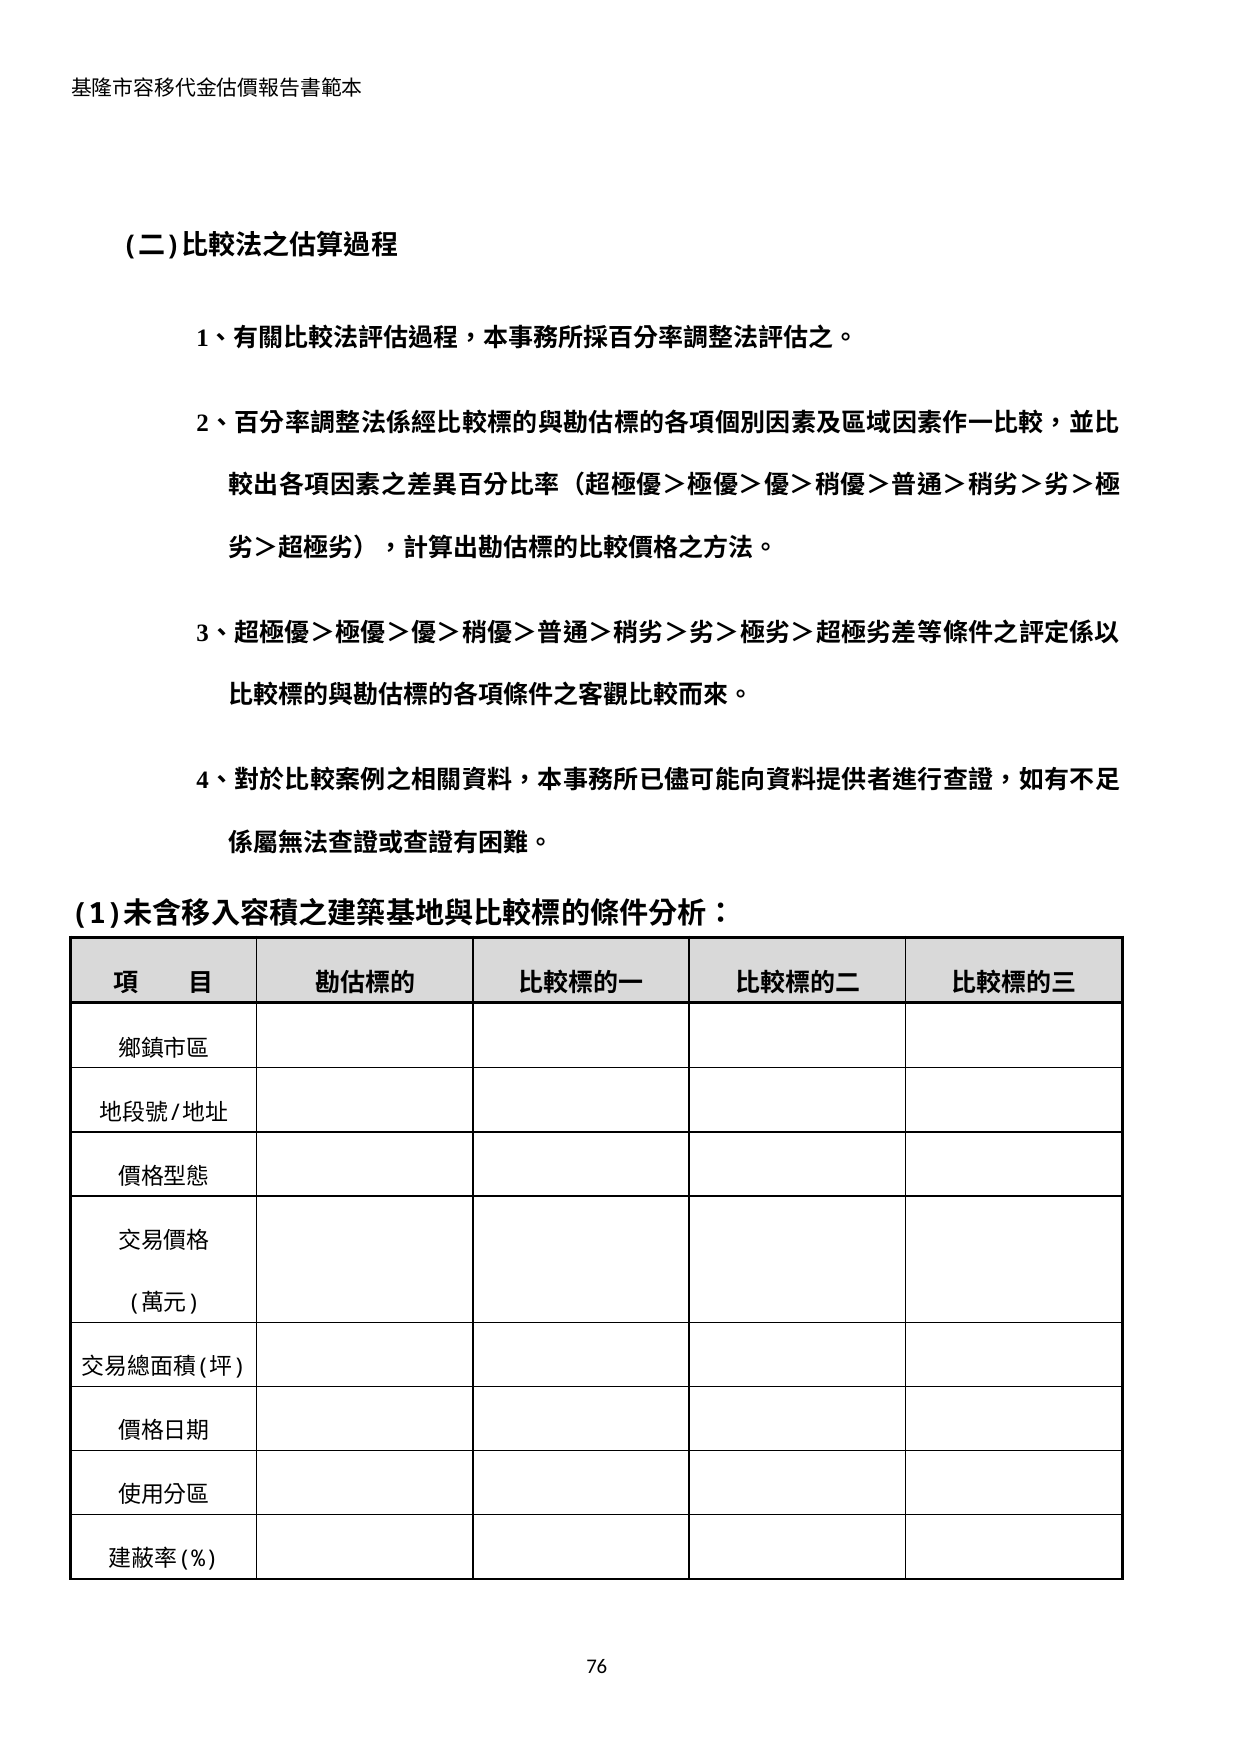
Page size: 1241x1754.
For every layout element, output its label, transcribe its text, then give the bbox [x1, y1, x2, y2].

table_cell [257, 1004, 472, 1067]
table_cell [906, 1515, 1121, 1578]
table_cell [474, 1451, 688, 1514]
table_cell 使用分區 [72, 1451, 256, 1514]
table_cell [906, 1004, 1121, 1067]
table_cell 價格型態 [72, 1133, 256, 1195]
table_cell [257, 1133, 472, 1195]
table_cell [257, 1451, 472, 1514]
table_cell [690, 1387, 905, 1450]
table_cell 地段號/地址 [72, 1068, 256, 1131]
table_cell [257, 1323, 472, 1386]
table_cell [906, 1323, 1121, 1386]
table_cell [906, 1387, 1121, 1450]
table_cell [474, 1387, 688, 1450]
text (1)未含移入容積之建築基地與比較標的條件分析： [71, 869, 1122, 931]
table_cell [257, 1197, 472, 1322]
table_cell [690, 1197, 905, 1322]
table_cell [474, 1323, 688, 1386]
text 3、超極優＞極優＞優＞稍優＞普通＞稍劣＞劣＞極劣＞超極劣差等條件之評定係以比較標的與勘估標的各項條件之客觀比較而來。 [196, 588, 1122, 713]
table_cell [474, 1197, 688, 1322]
table_cell [257, 1068, 472, 1131]
table_cell [474, 1068, 688, 1131]
text (二)比較法之估算過程 [122, 201, 1122, 263]
table_cell [906, 1197, 1121, 1322]
table_header 比較標的三 [906, 939, 1121, 1001]
table_cell [690, 1068, 905, 1131]
table_cell 交易價格 (萬元) [72, 1197, 256, 1322]
table_cell 建蔽率(%) [72, 1515, 256, 1578]
table_cell [690, 1004, 905, 1067]
table_header 項 目 [72, 939, 256, 1001]
table_cell [690, 1515, 905, 1578]
text 4、對於比較案例之相關資料，本事務所已儘可能向資料提供者進行查證，如有不足係屬無法查證或查證有困難。 [196, 736, 1122, 861]
table_cell 價格日期 [72, 1387, 256, 1450]
table_cell [690, 1323, 905, 1386]
table_cell [257, 1387, 472, 1450]
text 1、有關比較法評估過程，本事務所採百分率調整法評估之。 [196, 293, 1122, 356]
table_cell 鄉鎮市區 [72, 1004, 256, 1067]
text 2、百分率調整法係經比較標的與勘估標的各項個別因素及區域因素作一比較，並比較出各項因素之差異百分比率（超極優＞極優＞優＞稍優＞普通＞稍劣＞劣＞極劣＞超極劣），計算出勘估標的比較價格之方法。 [196, 378, 1122, 566]
table_header 比較標的二 [690, 939, 905, 1001]
table_cell [474, 1004, 688, 1067]
table_cell [906, 1133, 1121, 1195]
table_cell [906, 1068, 1121, 1131]
table_cell 交易總面積(坪) [72, 1323, 256, 1386]
table_cell [474, 1133, 688, 1195]
table_cell [257, 1515, 472, 1578]
table_cell [906, 1451, 1121, 1514]
table_header 勘估標的 [257, 939, 472, 1001]
table_cell [474, 1515, 688, 1578]
table_cell [690, 1133, 905, 1195]
table_header 比較標的一 [474, 939, 688, 1001]
table_cell [690, 1451, 905, 1514]
